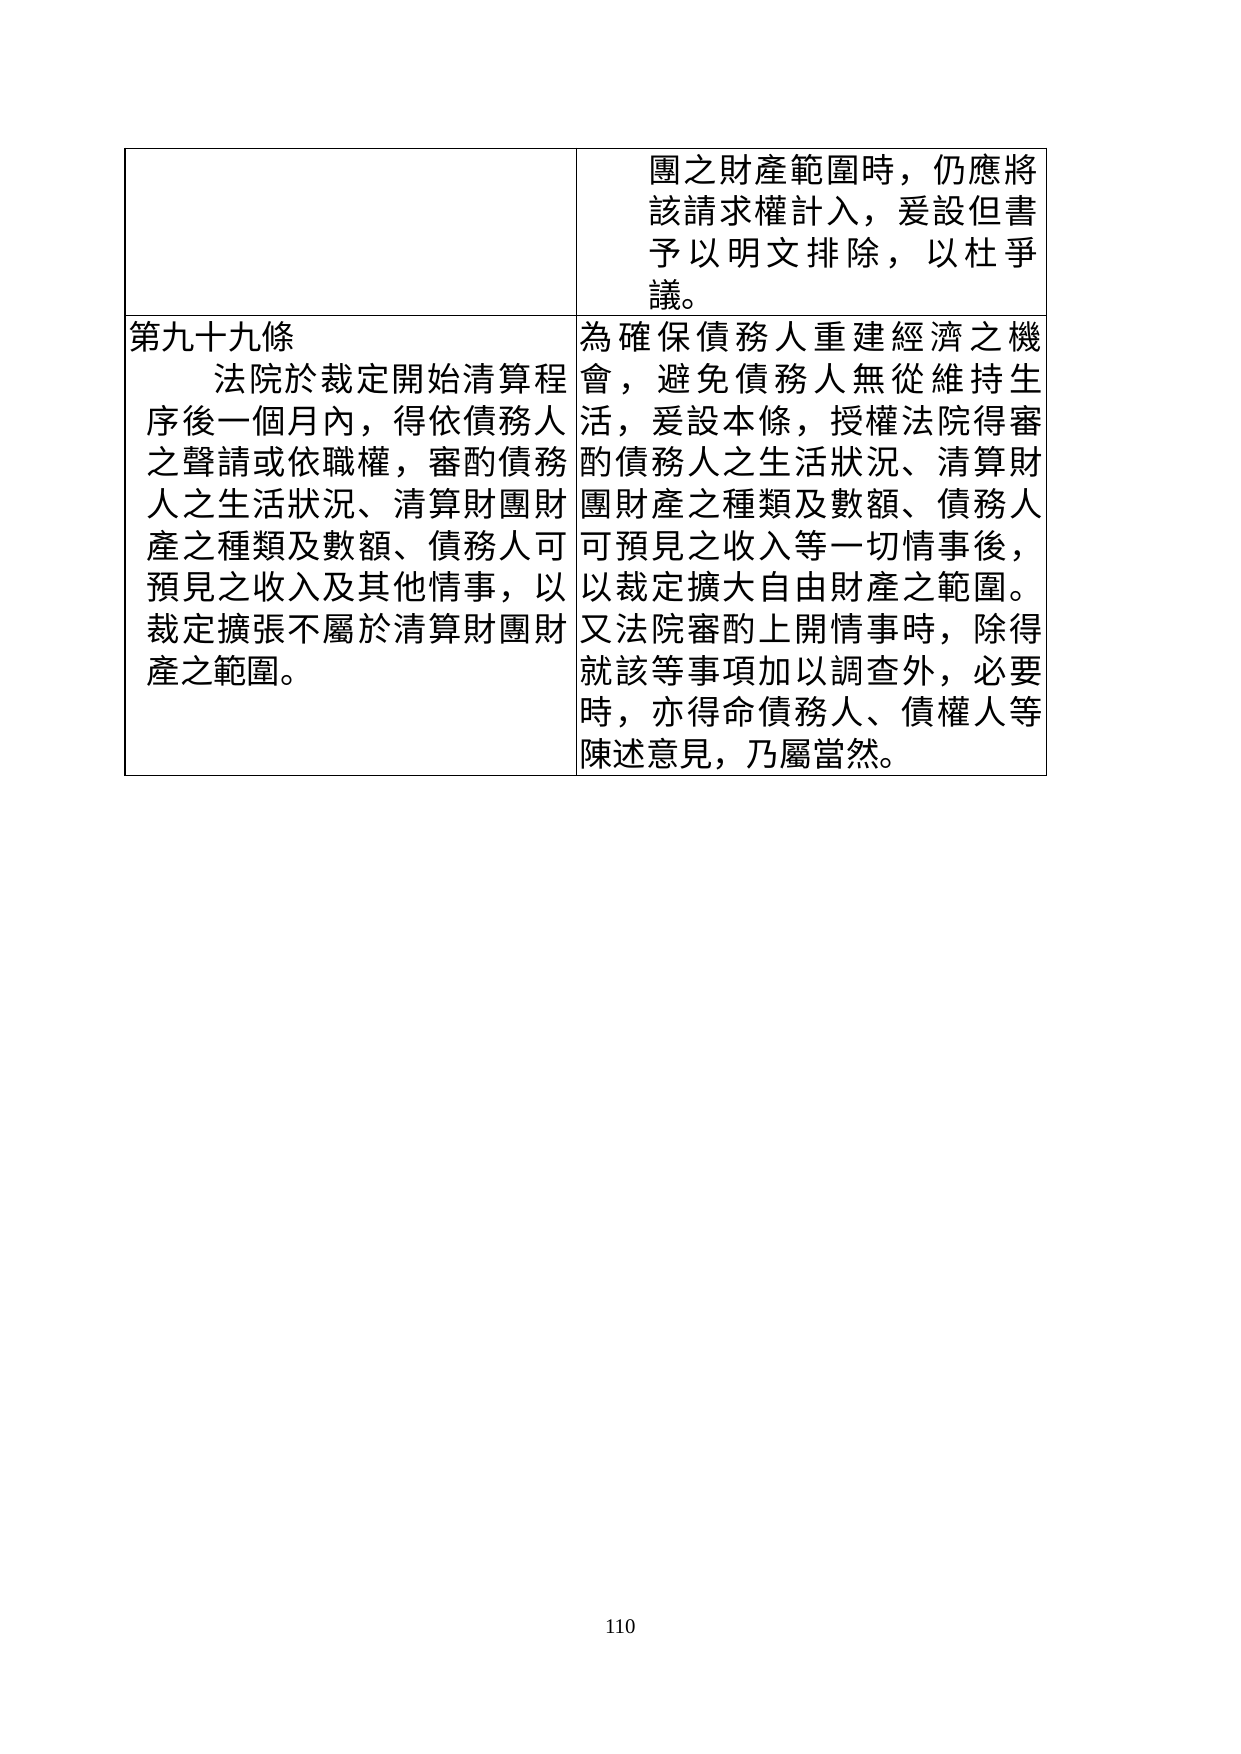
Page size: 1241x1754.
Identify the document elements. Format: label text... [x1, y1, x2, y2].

table_cell 為確保債務人重建經濟之機會，避免債務人無從維持生活，爰設本條，授權法院得審酌債務人之生活狀況、清算財團財產之種類及數額、債務人可預見之收入等一切情事後，以裁定擴大自由財產之範圍。又法院審酌上開情事時，除得就該等事項加以調查外，必要時，亦得命債務人、債權人等陳述意見，乃屬當然。 [577, 316, 1046, 775]
table_cell [126, 149, 576, 315]
table_cell 第九十九條 法院於裁定開始清算程序後一個月內，得依債務人之聲請或依職權，審酌債務人之生活狀況、清算財團財產之種類及數額、債務人可預見之收入及其他情事，以裁定擴張不屬於清算財團財產之範圍。 [126, 316, 576, 775]
table_cell 團之財產範圍時，仍應將該請求權計入，爰設但書予以明文排除，以杜爭議。 [577, 149, 1046, 315]
